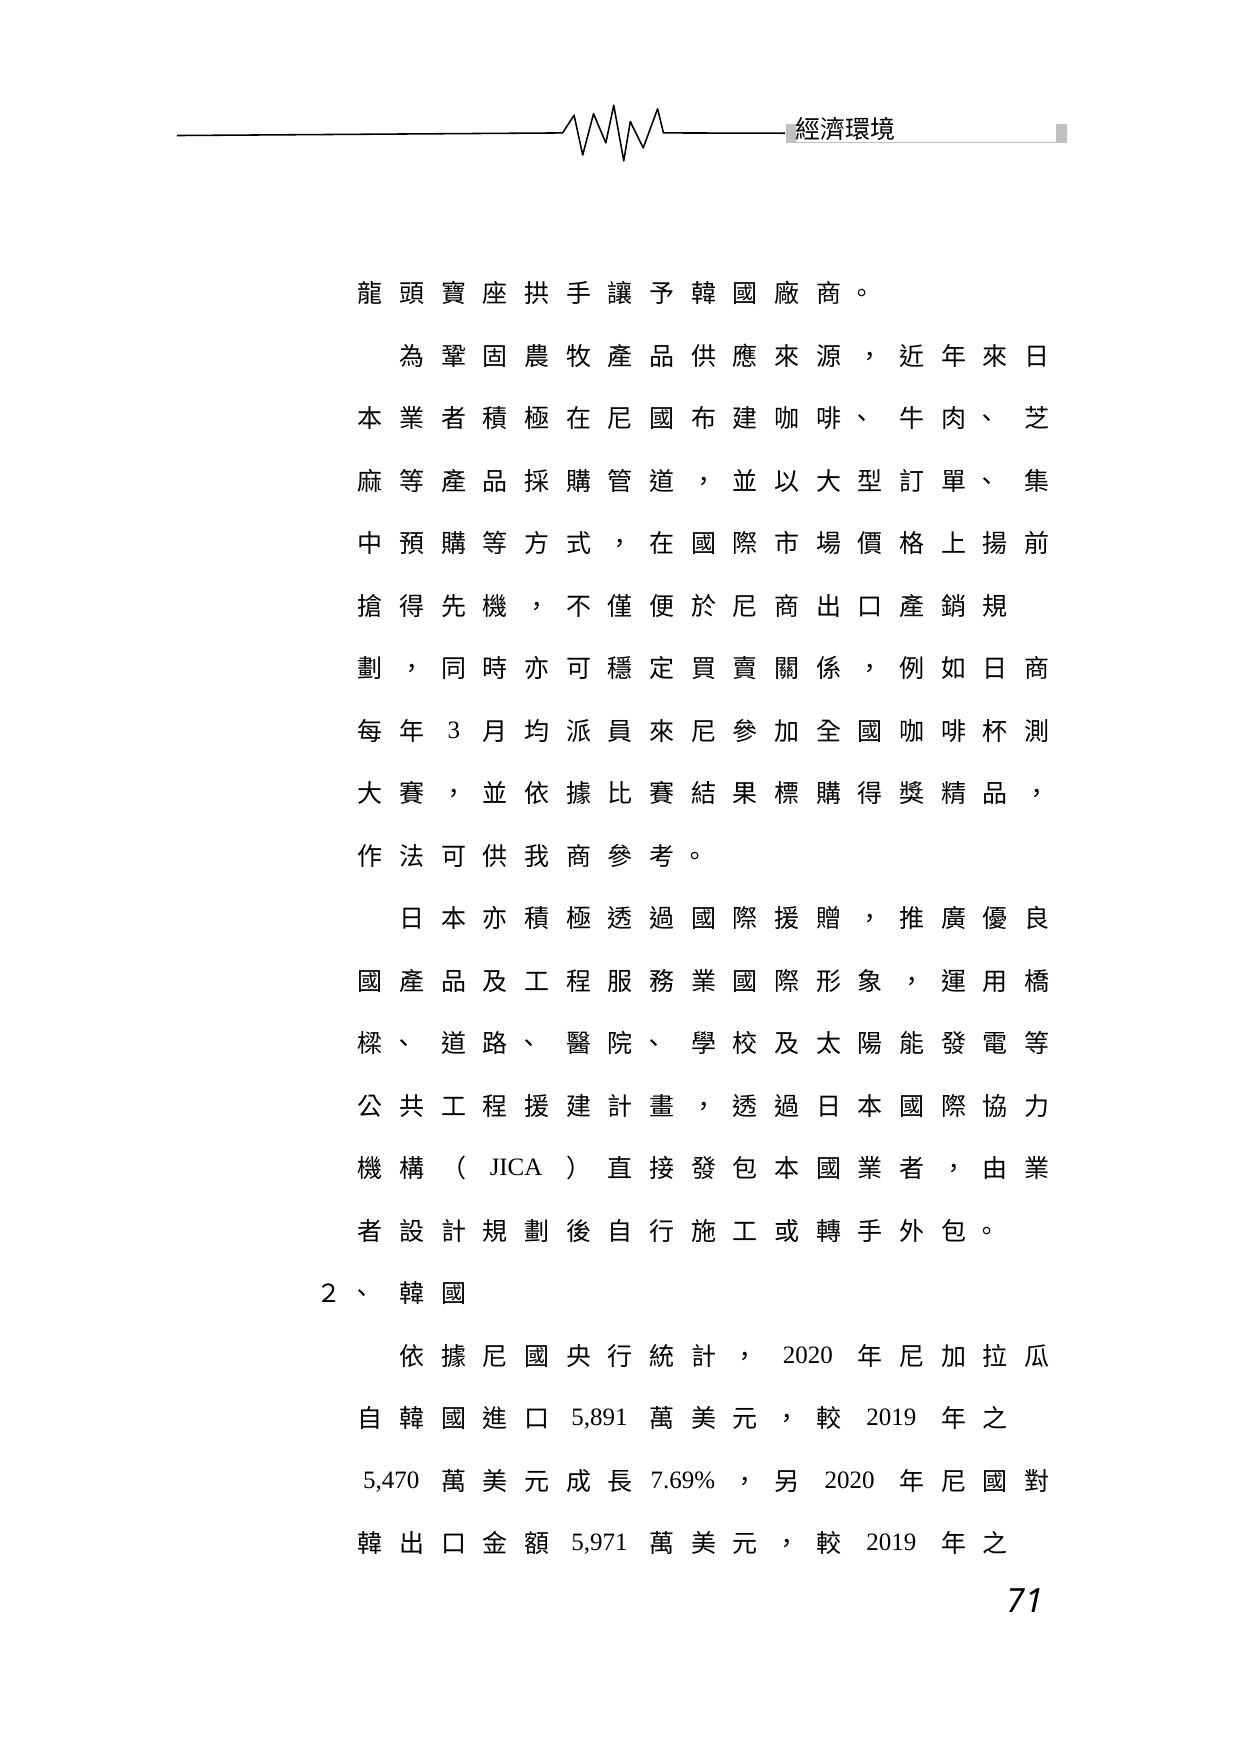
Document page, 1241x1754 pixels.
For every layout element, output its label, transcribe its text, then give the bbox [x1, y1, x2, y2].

text 日本亦積極透過國際援贈，推廣優良國產品及工程服務業國際形象，運用橋樑、道路、醫院、學校及太陽能發電等公共工程援建計畫，透過日本國際協力機構（JICA）直接發包本國業者，由業者設計規劃後自行施工或轉手外包。 [330, 875, 1058, 1250]
text 龍頭寶座拱手讓予韓國廠商。 [330, 250, 1058, 313]
text 為鞏固農牧產品供應來源，近年來日本業者積極在尼國布建咖啡、牛肉、芝麻等產品採購管道，並以大型訂單、集中預購等方式，在國際市場價格上揚前搶得先機，不僅便於尼商出口產銷規劃，同時亦可穩定買賣關係，例如日商每年3月均派員來尼參加全國咖啡杯測大賽，並依據比賽結果標購得獎精品，作法可供我商參考。 [330, 313, 1058, 875]
text 依據尼國央行統計，2020年尼加拉瓜自韓國進口5,891萬美元，較2019年之5,470萬美元成長7.69%，另2020年尼國對韓出口金額5,971萬美元，較2019年之 [330, 1313, 1058, 1563]
text ２、韓國 [281, 1250, 1058, 1313]
